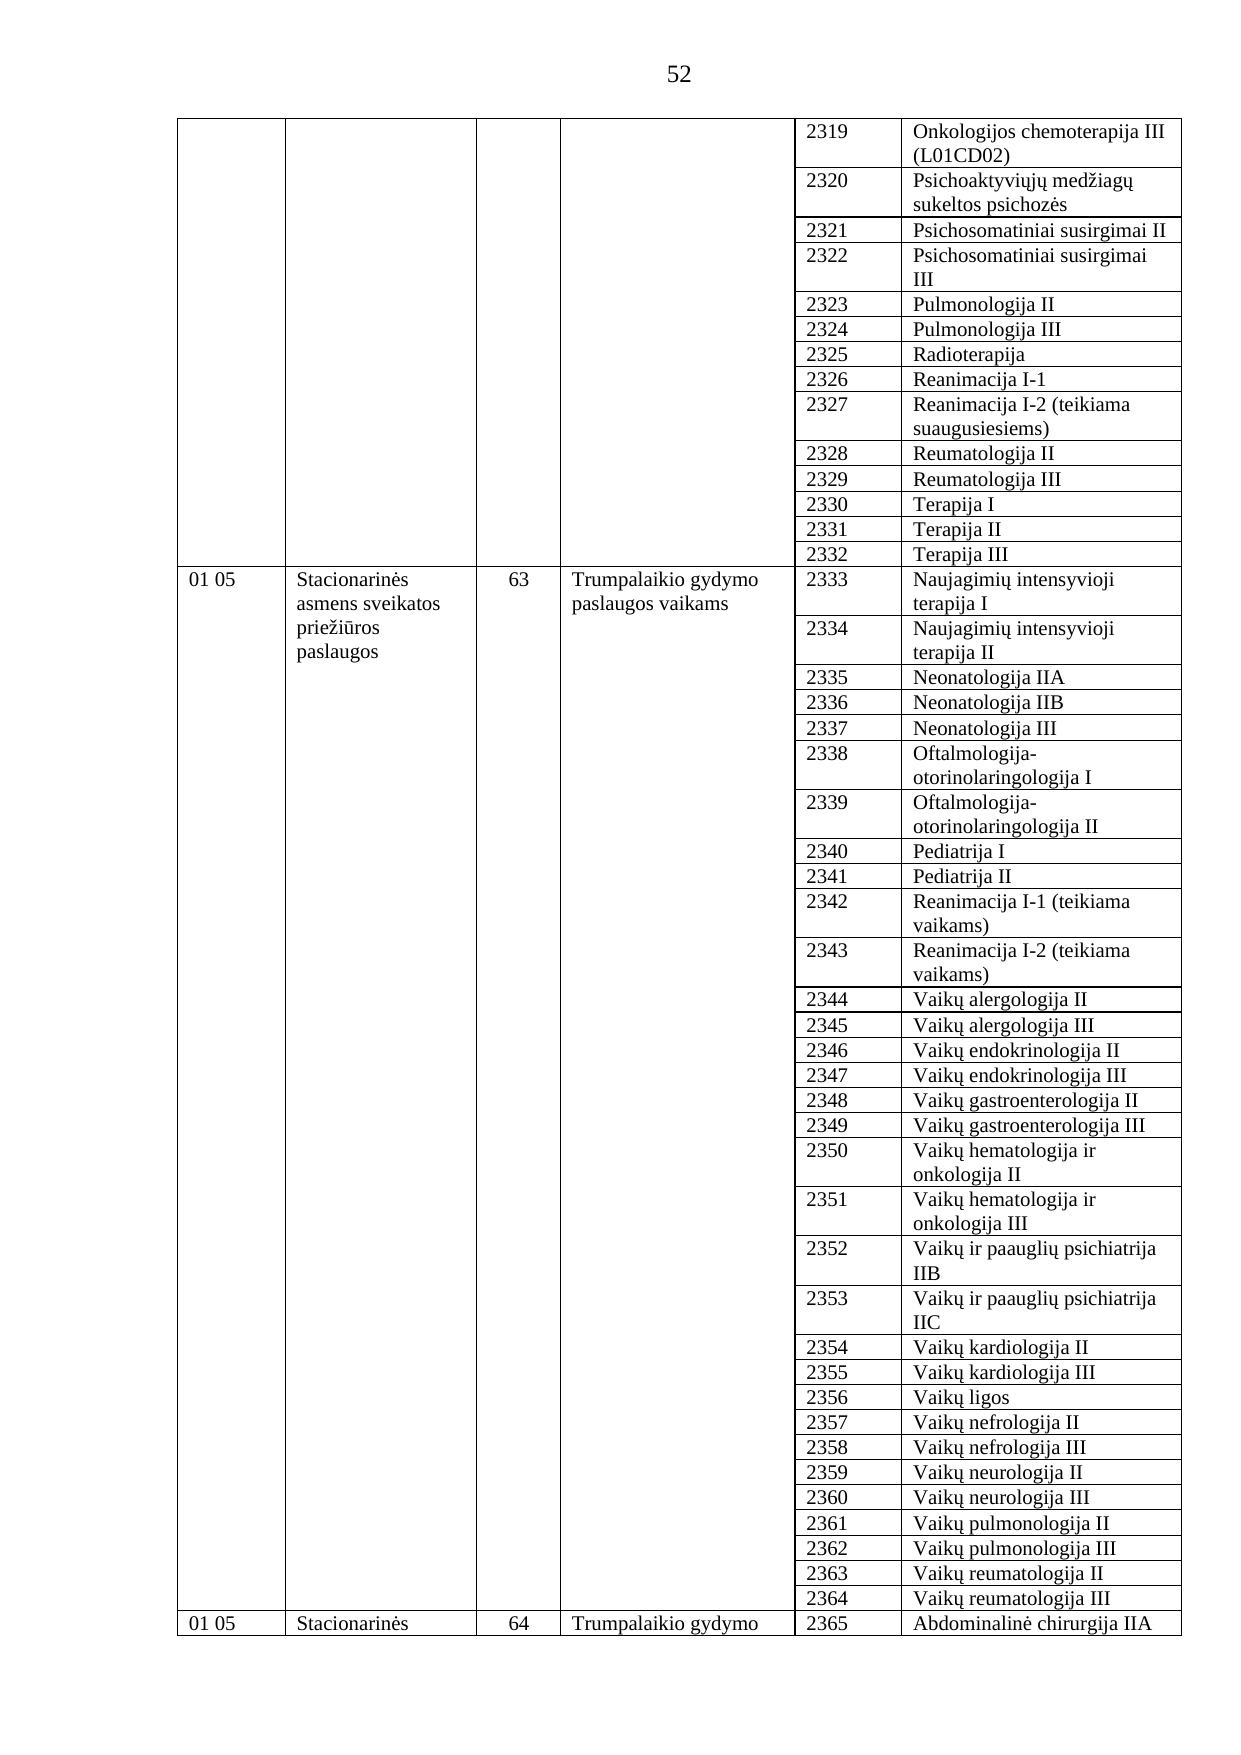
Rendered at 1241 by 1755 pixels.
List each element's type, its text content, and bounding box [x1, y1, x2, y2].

table_cell Vaikų nefrologija III [902, 1435, 1181, 1459]
table_cell Naujagimių intensyvioji terapija I [902, 567, 1181, 615]
table_cell Vaikų pulmonologija III [902, 1536, 1181, 1559]
table_cell Vaikų alergologija II [902, 988, 1181, 1011]
table_cell 2358 [796, 1435, 901, 1459]
table_cell [178, 119, 285, 566]
table_cell 2326 [796, 367, 901, 391]
table_cell 2338 [796, 741, 901, 789]
table_cell Reanimacija I-2 (teikiama vaikams) [902, 938, 1181, 986]
table_cell 2334 [796, 616, 901, 664]
table_cell 2342 [796, 889, 901, 937]
table_cell 2332 [796, 542, 901, 566]
table_cell 2363 [796, 1561, 901, 1585]
table_cell Pulmonologija II [902, 292, 1181, 316]
table_cell Terapija II [902, 517, 1181, 541]
table_cell Vaikų reumatologija II [902, 1561, 1181, 1585]
table_cell Pediatrija I [902, 839, 1181, 863]
table_cell 2359 [796, 1460, 901, 1484]
table_cell 2324 [796, 317, 901, 341]
table_cell Psichosomatiniai susirgimai III [902, 243, 1181, 291]
table_cell Reanimacija I-1 (teikiama vaikams) [902, 889, 1181, 937]
table_cell Trumpalaikio gydymo paslaugos vaikams [561, 567, 794, 1610]
table_cell Pediatrija II [902, 864, 1181, 888]
table_cell Vaikų endokrinologija II [902, 1038, 1181, 1062]
table_cell Terapija III [902, 542, 1181, 566]
table_cell 2339 [796, 790, 901, 838]
table_cell Trumpalaikio gydymo [561, 1611, 794, 1635]
table_cell 2340 [796, 839, 901, 863]
table_cell 2320 [796, 168, 901, 216]
table_cell 64 [477, 1611, 560, 1635]
table_cell 2354 [796, 1335, 901, 1359]
table_cell [286, 119, 476, 566]
table_cell 2328 [796, 441, 901, 465]
table_cell Vaikų hematologija ir onkologija III [902, 1187, 1181, 1235]
table_cell Terapija I [902, 492, 1181, 516]
table_cell 2336 [796, 690, 901, 714]
table_cell Psichoaktyviųjų medžiagų sukeltos psichozės [902, 168, 1181, 216]
table_cell 2361 [796, 1510, 901, 1534]
table_cell 01 05 [178, 567, 285, 1610]
table_cell 2337 [796, 715, 901, 739]
table_cell 2330 [796, 492, 901, 516]
table_cell 01 05 [178, 1611, 285, 1635]
table_cell 2341 [796, 864, 901, 888]
table_cell 2355 [796, 1360, 901, 1384]
table_cell 2360 [796, 1485, 901, 1509]
table_cell Vaikų ligos [902, 1385, 1181, 1409]
table_cell Neonatologija III [902, 715, 1181, 739]
table_cell 2364 [796, 1586, 901, 1610]
table_cell 2345 [796, 1013, 901, 1037]
table_cell Psichosomatiniai susirgimai II [902, 218, 1181, 242]
table_cell Vaikų neurologija III [902, 1485, 1181, 1509]
table_cell Neonatologija IIA [902, 665, 1181, 689]
table_cell 2346 [796, 1038, 901, 1062]
table_cell 2356 [796, 1385, 901, 1409]
table_cell Abdominalinė chirurgija IIA [902, 1611, 1181, 1635]
table_cell Vaikų nefrologija II [902, 1410, 1181, 1434]
table_cell 2325 [796, 342, 901, 366]
table_cell Vaikų alergologija III [902, 1013, 1181, 1037]
table_cell Pulmonologija III [902, 317, 1181, 341]
table_cell Naujagimių intensyvioji terapija II [902, 616, 1181, 664]
table_cell Reanimacija I-1 [902, 367, 1181, 391]
table_cell 2365 [796, 1611, 901, 1635]
table_cell 2344 [796, 988, 901, 1011]
table_cell [477, 119, 560, 566]
table_cell Vaikų hematologija ir onkologija II [902, 1138, 1181, 1186]
table_cell Vaikų gastroenterologija III [902, 1113, 1181, 1137]
table_cell 2352 [796, 1236, 901, 1284]
table_cell 2353 [796, 1286, 901, 1334]
table_cell 2331 [796, 517, 901, 541]
table_cell 2335 [796, 665, 901, 689]
table_cell 2357 [796, 1410, 901, 1434]
table_cell Reumatologija III [902, 466, 1181, 491]
table_cell 2327 [796, 392, 901, 440]
table_cell Oftalmologija-otorinolaringologija II [902, 790, 1181, 838]
table_cell Oftalmologija-otorinolaringologija I [902, 741, 1181, 789]
table_cell 2350 [796, 1138, 901, 1186]
table_cell Reanimacija I-2 (teikiama suaugusiesiems) [902, 392, 1181, 440]
table_cell Vaikų ir paauglių psichiatrija IIC [902, 1286, 1181, 1334]
table_cell Radioterapija [902, 342, 1181, 366]
table_cell 2347 [796, 1063, 901, 1087]
table_cell 2319 [796, 119, 901, 167]
table_cell Vaikų gastroenterologija II [902, 1088, 1181, 1112]
table_cell Vaikų pulmonologija II [902, 1510, 1181, 1534]
table_cell Vaikų kardiologija II [902, 1335, 1181, 1359]
table_cell 2321 [796, 218, 901, 242]
table_cell Stacionarinės [286, 1611, 476, 1635]
table_cell Vaikų ir paauglių psichiatrija IIB [902, 1236, 1181, 1284]
table_cell Vaikų kardiologija III [902, 1360, 1181, 1384]
table_cell Vaikų reumatologija III [902, 1586, 1181, 1610]
table_cell Vaikų neurologija II [902, 1460, 1181, 1484]
table_cell 2351 [796, 1187, 901, 1235]
table_cell Neonatologija IIB [902, 690, 1181, 714]
table_cell 2349 [796, 1113, 901, 1137]
table_cell 63 [477, 567, 560, 1610]
table_cell 2348 [796, 1088, 901, 1112]
table_cell [561, 119, 794, 566]
table_cell Stacionarinės asmens sveikatos priežiūros paslaugos [286, 567, 476, 1610]
table_cell Vaikų endokrinologija III [902, 1063, 1181, 1087]
table_cell Reumatologija II [902, 441, 1181, 465]
table_cell 2323 [796, 292, 901, 316]
table_cell 2343 [796, 938, 901, 986]
table_cell 2362 [796, 1536, 901, 1559]
table_cell 2329 [796, 466, 901, 491]
table_cell Onkologijos chemoterapija III (L01CD02) [902, 119, 1181, 167]
table_cell 2333 [796, 567, 901, 615]
table_cell 2322 [796, 243, 901, 291]
